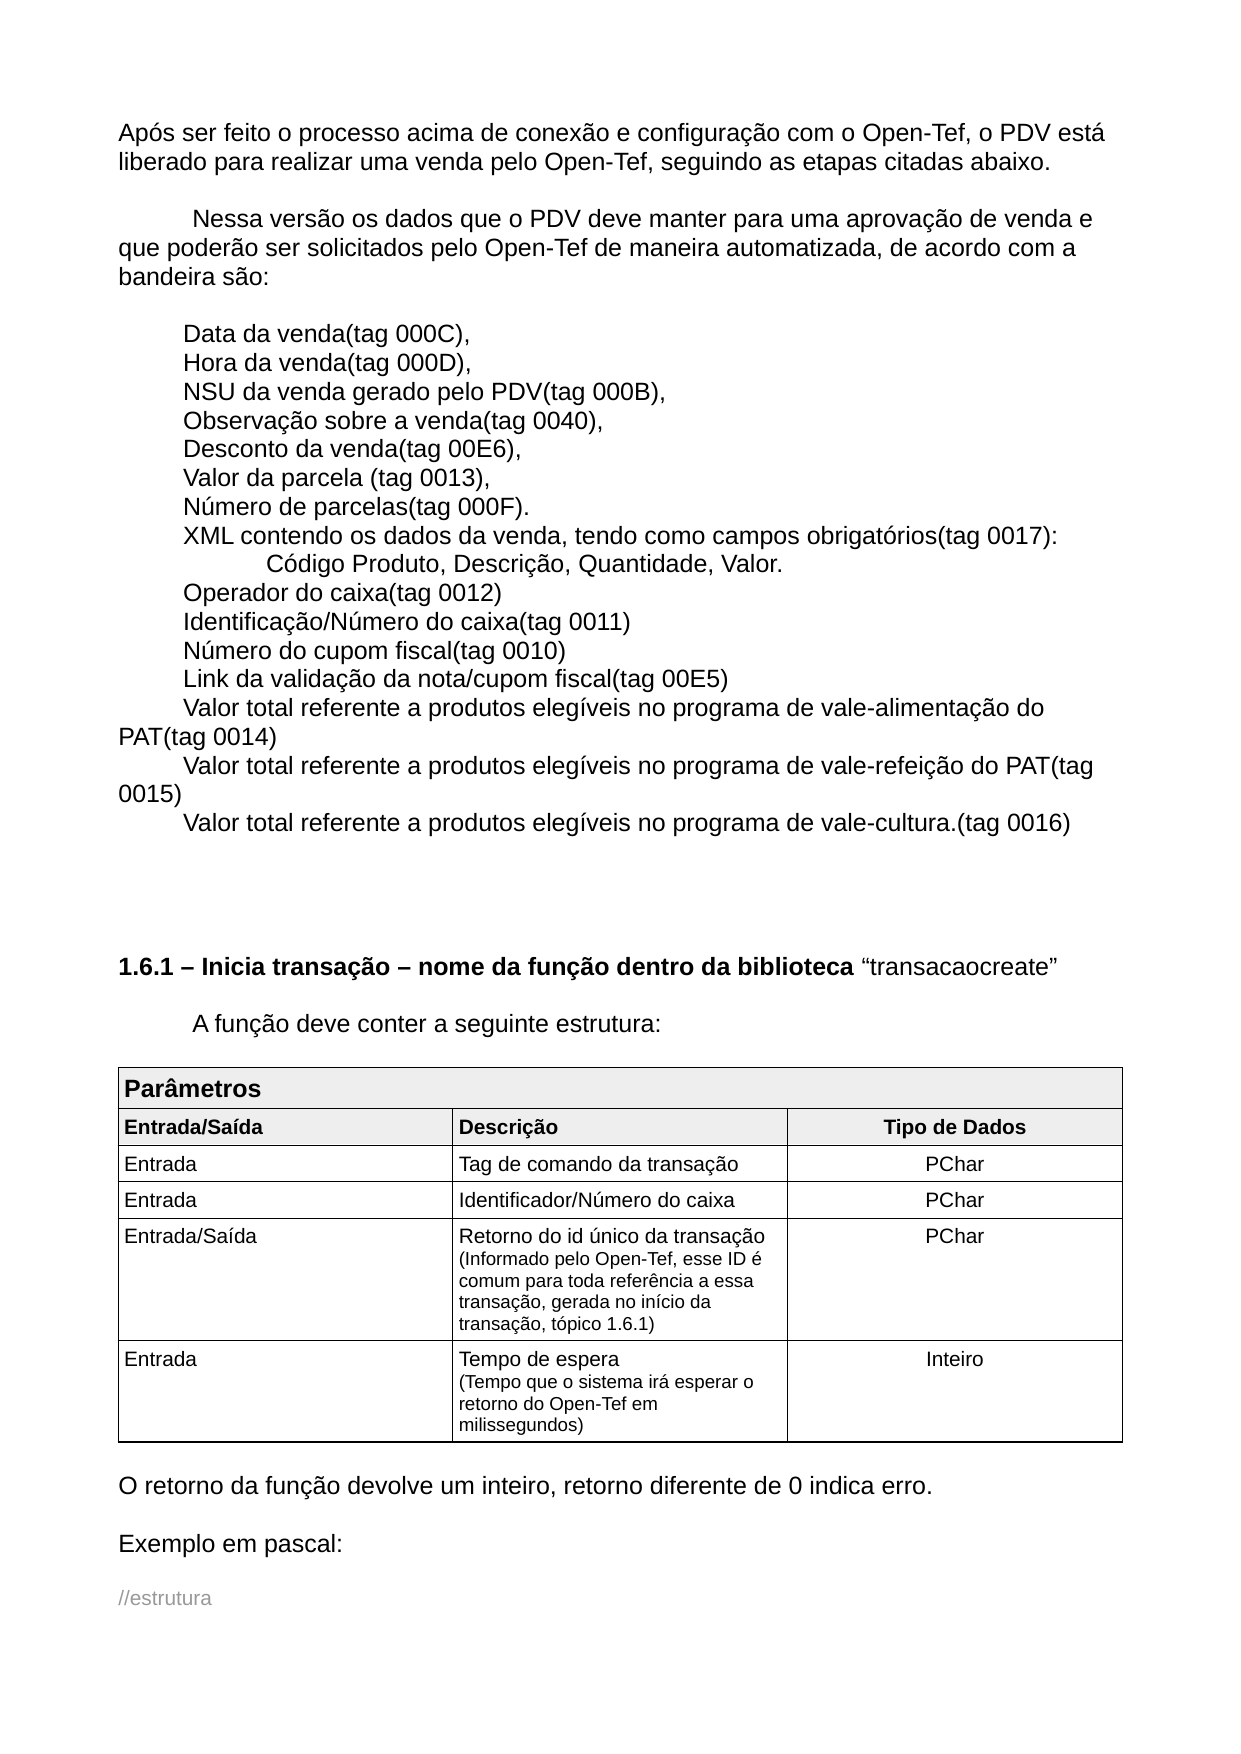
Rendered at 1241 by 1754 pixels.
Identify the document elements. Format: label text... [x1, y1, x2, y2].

text Link da validação da nota/cupom fiscal(tag 00E5) [118, 664, 1122, 693]
text Após ser feito o processo acima de conexão e configuração com o Open-Tef, o PDV está liberado para realizar uma venda pelo Open-Tef, seguindo as etapas citadas abaixo. [118, 118, 1122, 176]
text Identificação/Número do caixa(tag 0011) [118, 607, 1122, 636]
text Desconto da venda(tag 00E6), [118, 434, 1122, 463]
text Número do cupom fiscal(tag 0010) [118, 636, 1122, 664]
text Operador do caixa(tag 0012) [118, 578, 1122, 607]
table_cell Tag de comando da transação [453, 1146, 787, 1181]
text A função deve conter a seguinte estrutura: [118, 1009, 1122, 1038]
table_cell PChar [788, 1219, 1122, 1340]
text Valor total referente a produtos elegíveis no programa de vale-alimentação do PAT(tag 0014) [118, 693, 1122, 751]
text Valor total referente a produtos elegíveis no programa de vale-refeição do PAT(tag 0015) [118, 751, 1122, 808]
table_cell Entrada/Saída [119, 1109, 452, 1144]
table_header Parâmetros [119, 1068, 1122, 1108]
table_cell Entrada [119, 1182, 452, 1217]
text Nessa versão os dados que o PDV deve manter para uma aprovação de venda e que poderão ser solicitados pelo Open-Tef de maneira automatizada, de acordo com a bandeira são: [118, 204, 1122, 291]
text Hora da venda(tag 000D), [118, 348, 1122, 377]
text NSU da venda gerado pelo PDV(tag 000B), [118, 377, 1122, 406]
table_cell PChar [788, 1146, 1122, 1181]
text Data da venda(tag 000C), [118, 319, 1122, 348]
table_cell Retorno do id único da transação (Informado pelo Open-Tef, esse ID é comum para toda referência a essa transação, gerada no início da transação, tópico 1.6.1) [453, 1219, 787, 1340]
text 1.6.1 – Inicia transação – nome da função dentro da biblioteca “transacaocreate” [118, 952, 1122, 981]
text //estrutura [118, 1586, 1122, 1610]
text Código Produto, Descrição, Quantidade, Valor. [118, 549, 1122, 578]
table_cell Inteiro [788, 1341, 1122, 1441]
table_cell Entrada/Saída [119, 1219, 452, 1340]
table_cell Tempo de espera (Tempo que o sistema irá esperar o retorno do Open-Tef em milissegundos) [453, 1341, 787, 1441]
text Valor da parcela (tag 0013), [118, 463, 1122, 492]
text Observação sobre a venda(tag 0040), [118, 406, 1122, 434]
table_cell Entrada [119, 1146, 452, 1181]
table_cell Descrição [453, 1109, 787, 1144]
text Valor total referente a produtos elegíveis no programa de vale-cultura.(tag 0016) [118, 808, 1122, 837]
text O retorno da função devolve um inteiro, retorno diferente de 0 indica erro. [118, 1471, 1122, 1500]
text XML contendo os dados da venda, tendo como campos obrigatórios(tag 0017): [118, 521, 1122, 549]
table_cell PChar [788, 1182, 1122, 1217]
text Exemplo em pascal: [118, 1529, 1122, 1557]
text Número de parcelas(tag 000F). [118, 492, 1122, 521]
table_cell Identificador/Número do caixa [453, 1182, 787, 1217]
table_cell Tipo de Dados [788, 1109, 1122, 1144]
table_cell Entrada [119, 1341, 452, 1441]
